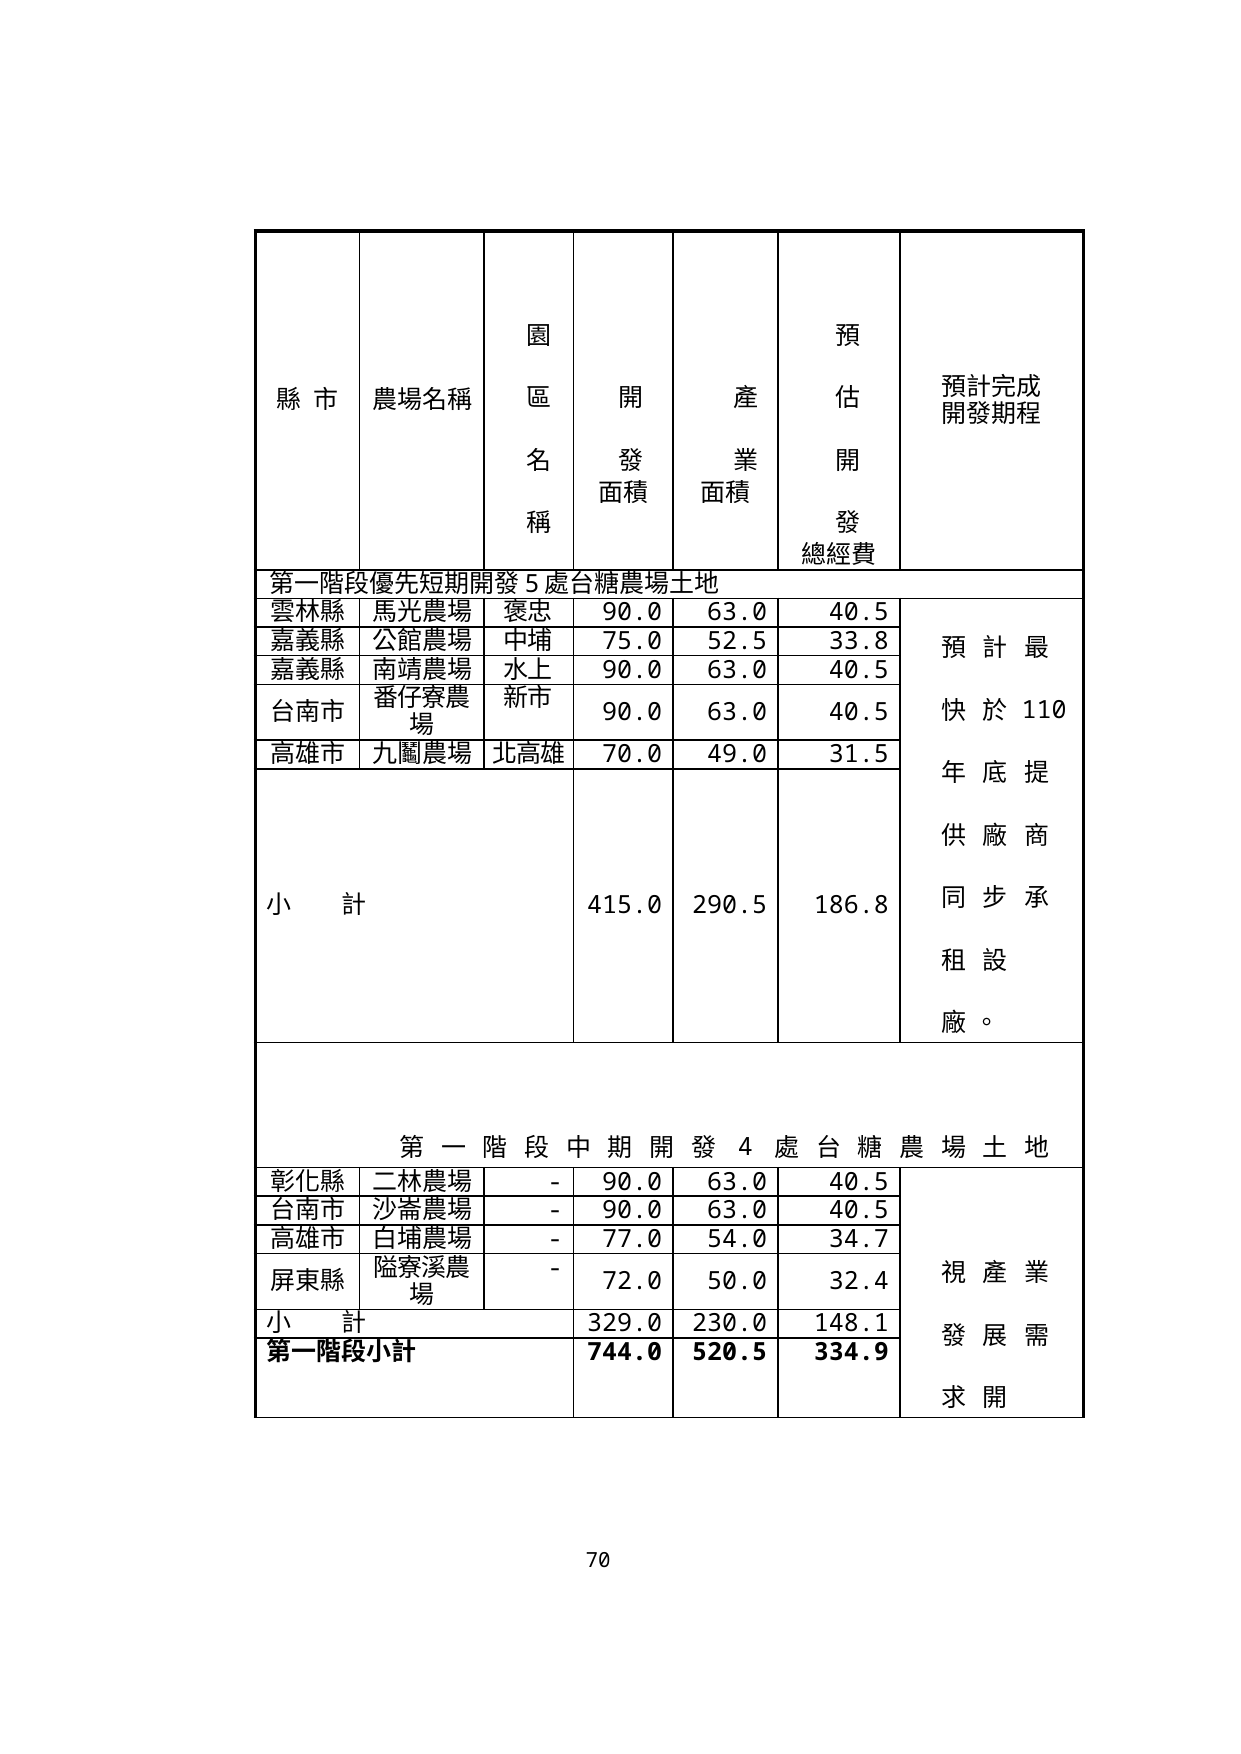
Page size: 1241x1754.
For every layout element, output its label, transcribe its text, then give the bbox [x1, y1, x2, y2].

table_cell 40.5 [779, 599, 899, 626]
table_cell 63.0 [674, 1197, 777, 1224]
table_cell 75.0 [574, 628, 672, 655]
table_cell 186.8 [779, 770, 899, 1042]
table_cell 31.5 [779, 741, 899, 768]
table_cell 沙崙農場 [360, 1197, 483, 1224]
table_cell 90.0 [574, 1197, 672, 1224]
table_cell 90.0 [574, 685, 672, 739]
table_cell 63.0 [674, 656, 777, 683]
table_cell - [485, 1226, 573, 1253]
table_cell 新市 [485, 685, 573, 739]
table_cell 329.0 [574, 1310, 672, 1337]
table_cell 屏東縣 [257, 1254, 359, 1308]
table_cell - [485, 1254, 573, 1308]
table_header 預估開發 總經費 [779, 233, 899, 569]
table_header 縣 市 [257, 233, 359, 569]
table_cell 40.5 [779, 656, 899, 683]
table_cell 230.0 [674, 1310, 777, 1337]
table_cell 嘉義縣 [257, 628, 359, 655]
table_header 預計完成 開發期程 [901, 233, 1082, 569]
table_header 農場名稱 [360, 233, 483, 569]
table_cell 第一階段優先短期開發5處台糖農場土地 [257, 571, 1082, 597]
table_cell 49.0 [674, 741, 777, 768]
table_cell 南靖農場 [360, 656, 483, 683]
table_cell 北高雄 [485, 741, 573, 768]
table_cell 50.0 [674, 1254, 777, 1308]
table_cell 小 計 [257, 1310, 573, 1337]
table_cell - [485, 1168, 573, 1195]
table_header 園區名稱 [485, 233, 573, 569]
table_cell 90.0 [574, 1168, 672, 1195]
table_cell 第一階段小計 [257, 1339, 573, 1417]
table_cell 334.9 [779, 1339, 899, 1417]
table_cell 台南市 [257, 1197, 359, 1224]
table_cell 52.5 [674, 628, 777, 655]
table_cell 90.0 [574, 656, 672, 683]
table_cell 雲林縣 [257, 599, 359, 626]
table_cell 第一階段中期開發4處台糖農場土地 [257, 1043, 1082, 1167]
table_cell 高雄市 [257, 1226, 359, 1253]
table_cell 小 計 [257, 770, 573, 1042]
table_cell 34.7 [779, 1226, 899, 1253]
table_cell 褒忠 [485, 599, 573, 626]
table_cell 40.5 [779, 1168, 899, 1195]
table_cell 744.0 [574, 1339, 672, 1417]
table_cell 九鬮農場 [360, 741, 483, 768]
table_cell 公館農場 [360, 628, 483, 655]
table_cell 54.0 [674, 1226, 777, 1253]
table_cell 63.0 [674, 685, 777, 739]
table_cell 台南市 [257, 685, 359, 739]
table_cell 33.8 [779, 628, 899, 655]
table_cell 高雄市 [257, 741, 359, 768]
table_cell 32.4 [779, 1254, 899, 1308]
table_cell 白埔農場 [360, 1226, 483, 1253]
table_cell 中埔 [485, 628, 573, 655]
table_cell 二林農場 [360, 1168, 483, 1195]
table_cell 40.5 [779, 1197, 899, 1224]
table_cell 290.5 [674, 770, 777, 1042]
table_cell 72.0 [574, 1254, 672, 1308]
table_cell 520.5 [674, 1339, 777, 1417]
table_header 開發 面積 [574, 233, 672, 569]
table_cell 預計最快於110年底提供廠商同步承租設廠。 [901, 599, 1082, 1042]
table_cell 視產業發展需求開 [901, 1168, 1082, 1417]
table_cell 63.0 [674, 599, 777, 626]
table_cell 水上 [485, 656, 573, 683]
table_cell 40.5 [779, 685, 899, 739]
table_cell 嘉義縣 [257, 656, 359, 683]
table_cell 馬光農場 [360, 599, 483, 626]
table_cell - [485, 1197, 573, 1224]
table_cell 隘寮溪農場 [360, 1254, 483, 1308]
table_cell 彰化縣 [257, 1168, 359, 1195]
table_cell 90.0 [574, 599, 672, 626]
table_cell 148.1 [779, 1310, 899, 1337]
table_cell 77.0 [574, 1226, 672, 1253]
table_header 產業 面積 [674, 233, 777, 569]
table_cell 番仔寮農場 [360, 685, 483, 739]
table_cell 70.0 [574, 741, 672, 768]
table_cell 415.0 [574, 770, 672, 1042]
table_cell 63.0 [674, 1168, 777, 1195]
